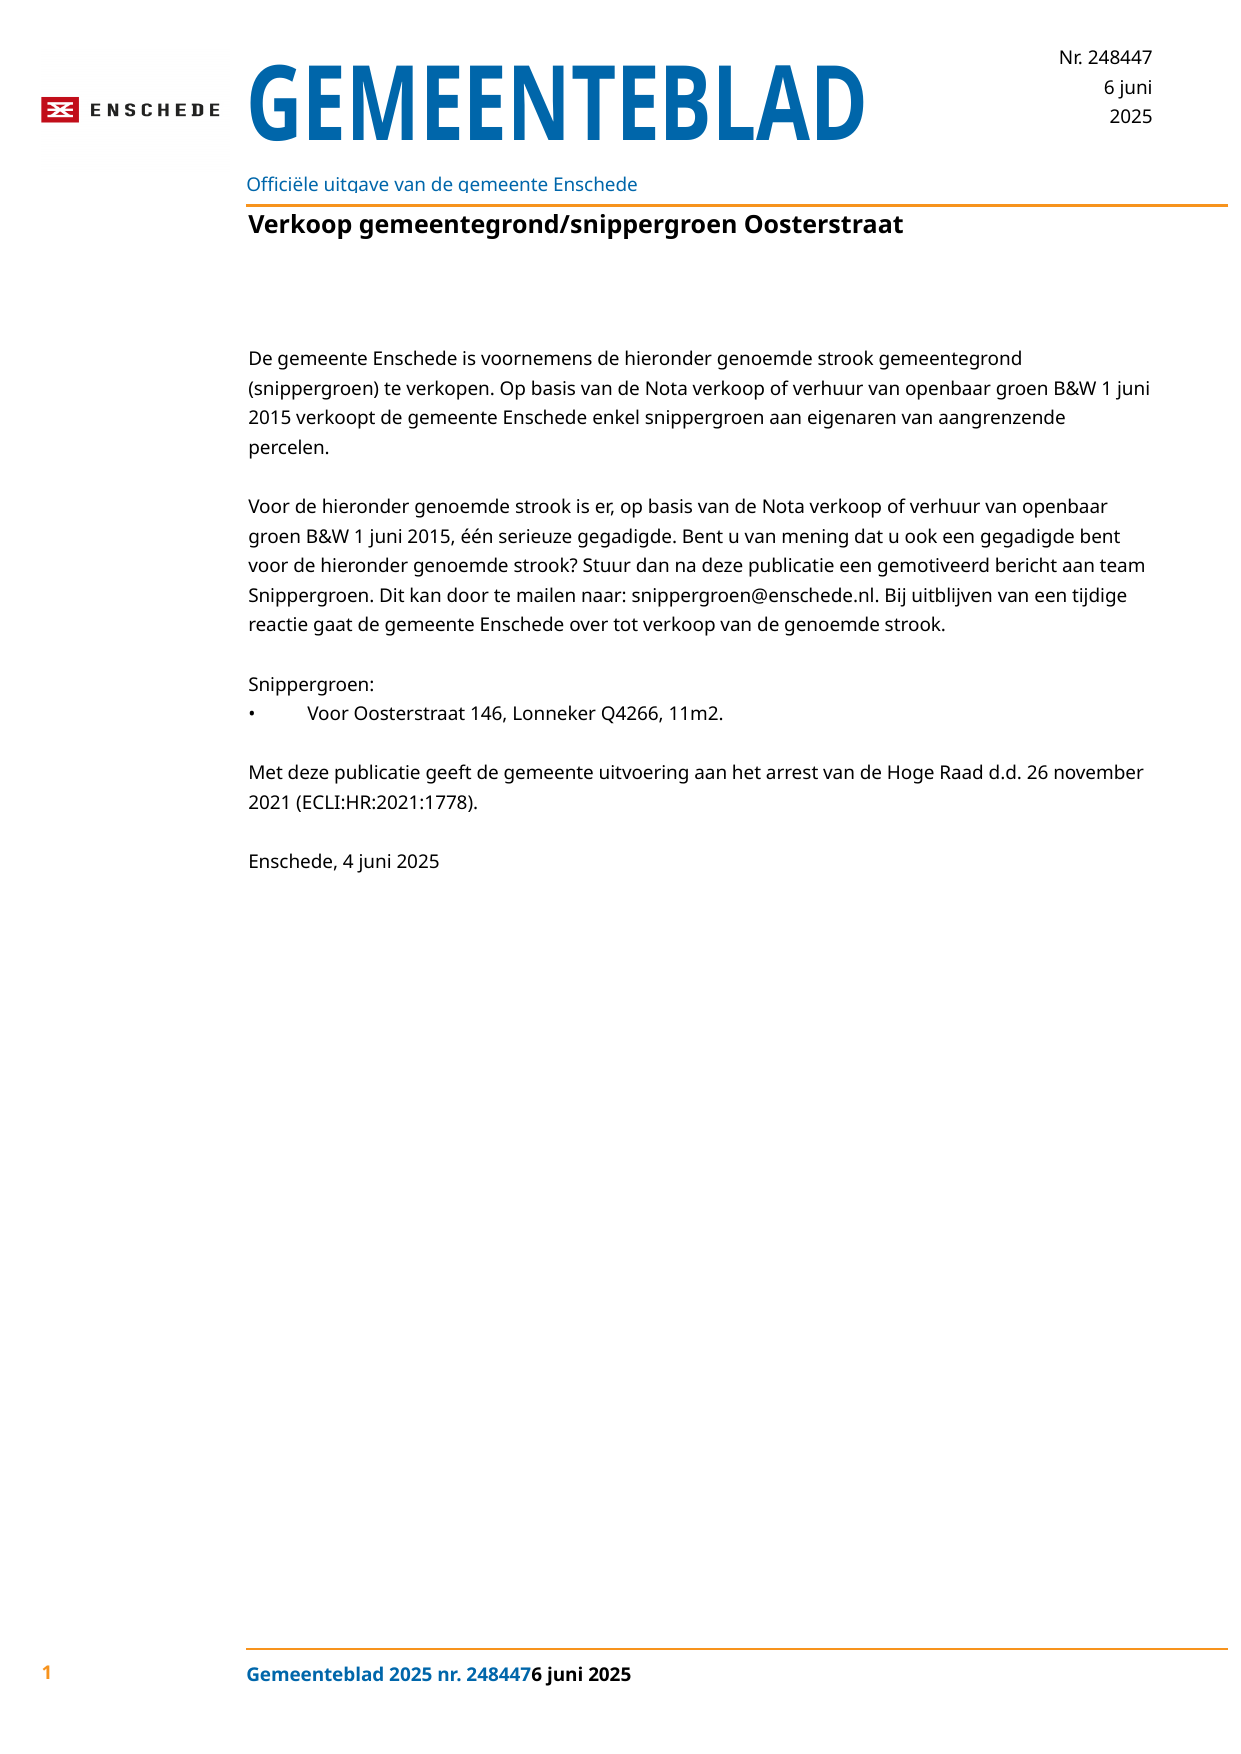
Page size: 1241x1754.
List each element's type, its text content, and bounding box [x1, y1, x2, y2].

text Verkoop gemeentegrond/snippergroen Oosterstraat [248, 207, 1152, 241]
text Met deze publicatie geeft de gemeente uitvoering aan het arrest van de Hoge Raad d.d. 26 november 2021 (ECLI:HR:2021:1778). [248, 759, 1152, 815]
text Voor de hieronder genoemde strook is er, op basis van de Nota verkoop of verhuur van openbaar groen B&W 1 juni 2015, één serieuze gegadigde. Bent u van mening dat u ook een gegadigde bent voor de hieronder genoemde strook? Stuur dan na deze publicatie een gemotiveerd bericht aan team Snippergroen. Dit kan door te mailen naar: snippergroen@enschede.nl. Bij uitblijven van een tijdige reactie gaat de gemeente Enschede over tot verkoop van de genoemde strook. [248, 493, 1152, 637]
text Snippergroen: [248, 671, 1152, 696]
text De gemeente Enschede is voornemens de hieronder genoemde strook gemeentegrond (snippergroen) te verkopen. Op basis van de Nota verkoop of verhuur van openbaar groen B&W 1 juni 2015 verkoopt de gemeente Enschede enkel snippergroen aan eigenaren van aangrenzende percelen. [248, 345, 1152, 460]
text Enschede, 4 juni 2025 [248, 848, 1152, 874]
picture [41, 47, 231, 172]
list Voor Oosterstraat 146, Lonneker Q4266, 11m2. [248, 700, 1152, 726]
